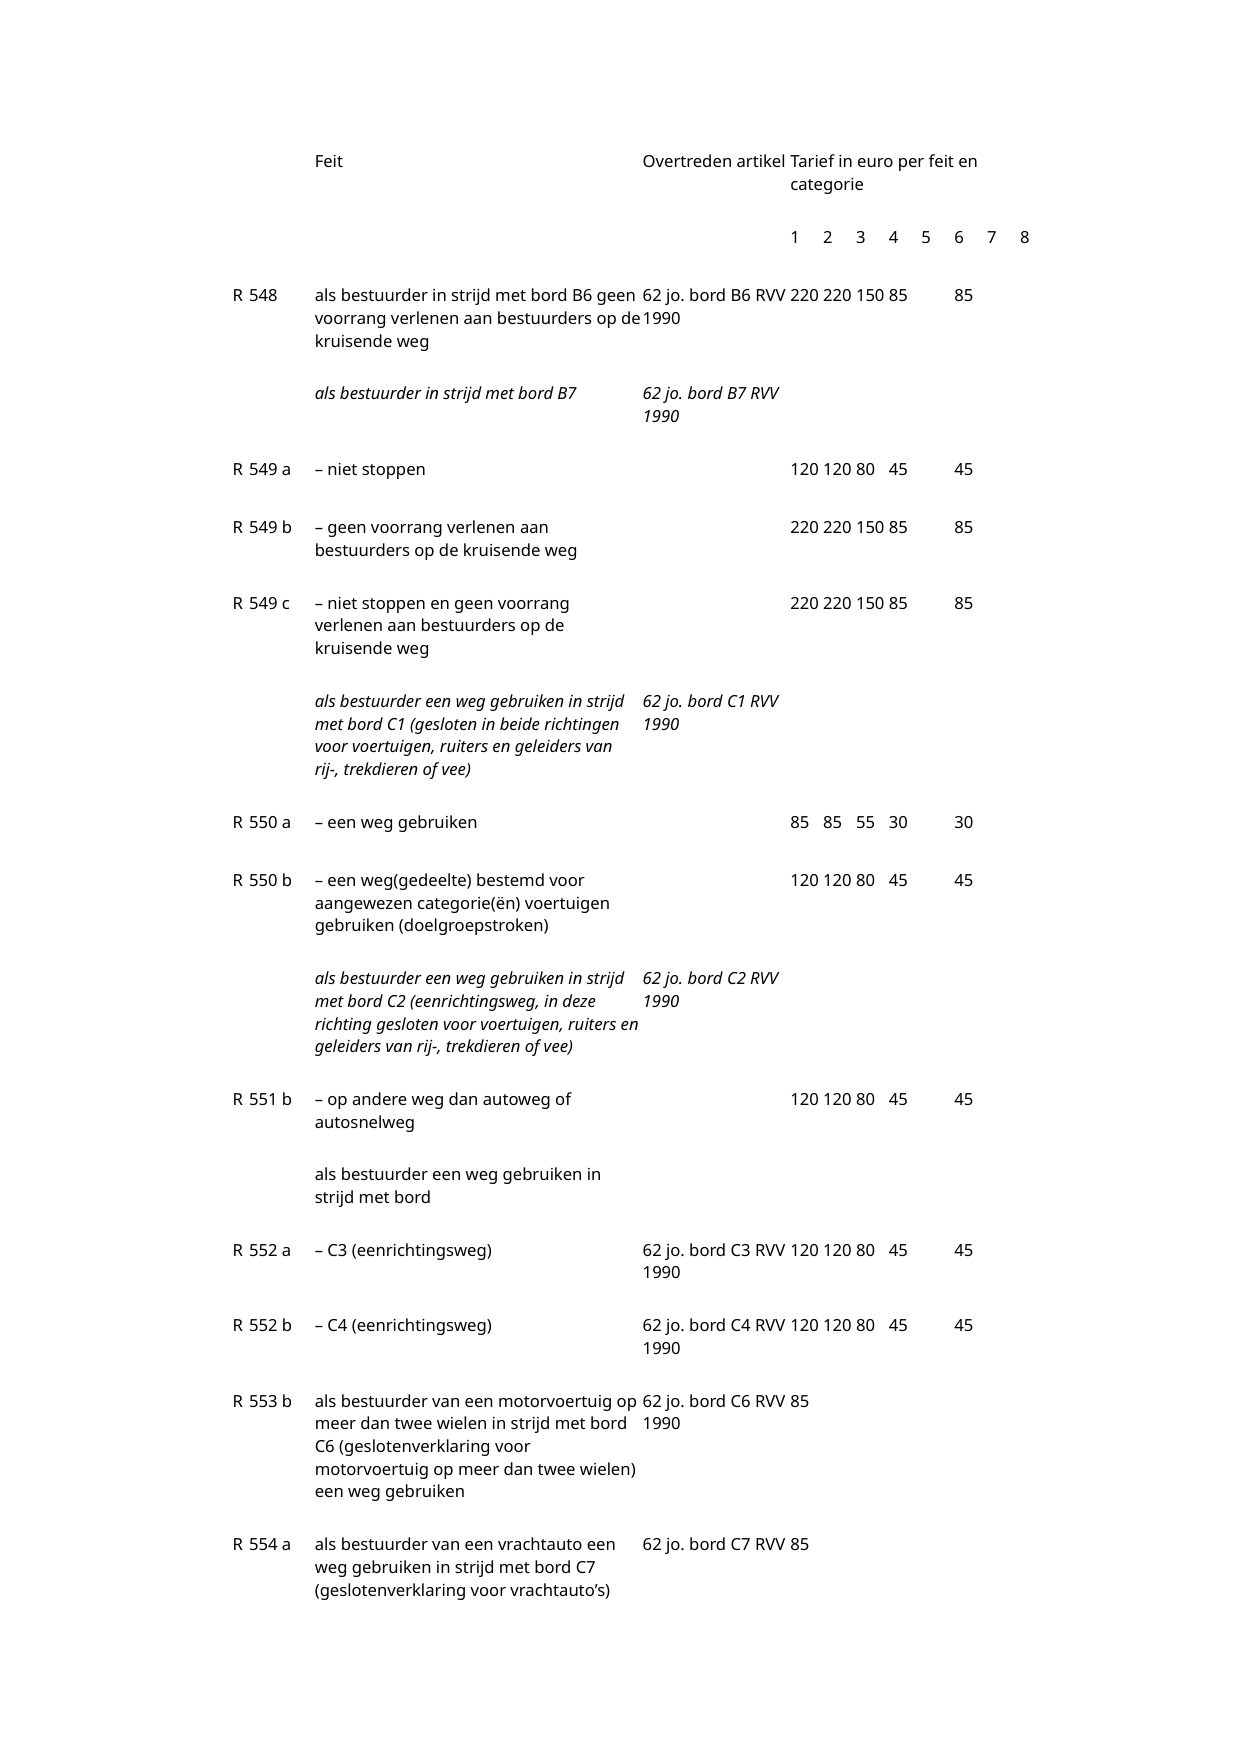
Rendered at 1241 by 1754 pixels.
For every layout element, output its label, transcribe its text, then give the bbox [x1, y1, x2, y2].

table_cell [282, 967, 314, 1088]
table_cell 549 [249, 516, 282, 591]
table_cell 85 [790, 1389, 823, 1533]
table_cell 80 [856, 869, 888, 967]
table_cell 220 [823, 284, 856, 382]
table_cell [921, 516, 954, 591]
table_cell [987, 967, 1020, 1088]
table_cell 55 [856, 810, 888, 869]
table_cell als bestuurder van een vrachtauto een weg gebruiken in strijd met bord C7 (geslotenverklaring voor vrachtauto’s) [315, 1533, 642, 1601]
table_cell [987, 869, 1020, 967]
table_cell – C4 (eenrichtingsweg) [315, 1314, 642, 1389]
table_cell [643, 869, 790, 967]
table_cell 120 [790, 1239, 823, 1314]
table_cell [1020, 1314, 1053, 1389]
table_cell a [282, 1533, 314, 1601]
table_cell als bestuurder in strijd met bord B7 [315, 382, 642, 457]
table_cell [987, 458, 1020, 516]
table_cell [954, 1389, 987, 1533]
table_cell 4 [889, 225, 921, 284]
table_cell 552 [249, 1239, 282, 1314]
table_header [233, 150, 249, 225]
table_header [249, 150, 282, 225]
table_cell [954, 1163, 987, 1238]
table_cell 120 [823, 458, 856, 516]
table_cell c [282, 591, 314, 689]
table_cell [823, 382, 856, 457]
table_cell [233, 689, 249, 810]
table_cell 62 jo. bord B7 RVV 1990 [643, 382, 790, 457]
table_cell [889, 689, 921, 810]
table_cell 5 [921, 225, 954, 284]
table_cell [1020, 1088, 1053, 1163]
table_cell [987, 1239, 1020, 1314]
table_cell [889, 382, 921, 457]
table_cell 120 [823, 1239, 856, 1314]
table_cell – niet stoppen [315, 458, 642, 516]
table_cell 85 [889, 284, 921, 382]
table_cell 220 [790, 591, 823, 689]
table_cell [987, 1389, 1020, 1533]
table_cell [643, 1088, 790, 1163]
table_cell [249, 225, 282, 284]
table_cell R [233, 1314, 249, 1389]
table_cell [856, 1533, 888, 1601]
table_cell [1020, 967, 1053, 1088]
table_cell [233, 1163, 249, 1238]
table_cell [889, 967, 921, 1088]
table_cell 45 [889, 1088, 921, 1163]
table_cell [282, 382, 314, 457]
table_cell [249, 967, 282, 1088]
table_cell 120 [790, 1314, 823, 1389]
table_cell 220 [823, 516, 856, 591]
table_cell als bestuurder een weg gebruiken in strijd met bord C2 (eenrichtingsweg, in deze richting gesloten voor voertuigen, ruiters en geleiders van rij-, trekdieren of vee) [315, 967, 642, 1088]
table_cell [643, 1163, 790, 1238]
table_cell [921, 1314, 954, 1389]
table_cell [856, 689, 888, 810]
table_cell R [233, 591, 249, 689]
table_cell [921, 1389, 954, 1533]
table_cell 120 [790, 869, 823, 967]
table_cell [856, 1163, 888, 1238]
table_cell [315, 225, 642, 284]
table_cell 549 [249, 458, 282, 516]
table_cell b [282, 1389, 314, 1533]
table_cell [790, 1163, 823, 1238]
table_cell [1020, 810, 1053, 869]
table_cell b [282, 869, 314, 967]
table_cell 150 [856, 516, 888, 591]
table_cell [921, 591, 954, 689]
table_cell 45 [889, 1314, 921, 1389]
table_cell [1020, 1163, 1053, 1238]
table_cell [643, 591, 790, 689]
table_cell 30 [889, 810, 921, 869]
table_cell 549 [249, 591, 282, 689]
table_cell 62 jo. bord C2 RVV 1990 [643, 967, 790, 1088]
table_cell – C3 (eenrichtingsweg) [315, 1239, 642, 1314]
table_cell 45 [954, 1239, 987, 1314]
table_cell [954, 1533, 987, 1601]
table_cell [233, 382, 249, 457]
table_cell [987, 1533, 1020, 1601]
table_cell 85 [954, 591, 987, 689]
table_cell – niet stoppen en geen voorrang verlenen aan bestuurders op de kruisende weg [315, 591, 642, 689]
table_cell [282, 225, 314, 284]
table_cell [987, 591, 1020, 689]
table_cell a [282, 1239, 314, 1314]
table_header Feit [315, 150, 642, 225]
table_cell [921, 284, 954, 382]
table_cell [921, 967, 954, 1088]
table_cell 45 [954, 869, 987, 967]
table_cell [987, 1088, 1020, 1163]
table_cell [249, 1163, 282, 1238]
table_cell 85 [889, 591, 921, 689]
table_cell 120 [823, 1314, 856, 1389]
table_cell 7 [987, 225, 1020, 284]
table_cell 120 [823, 1088, 856, 1163]
table_cell [643, 516, 790, 591]
table_cell [921, 869, 954, 967]
table_cell 150 [856, 591, 888, 689]
table_cell [1020, 591, 1053, 689]
table_cell [921, 810, 954, 869]
table_cell [954, 967, 987, 1088]
table_cell 85 [790, 810, 823, 869]
table_cell [282, 1163, 314, 1238]
table_cell 80 [856, 458, 888, 516]
table_cell als bestuurder van een motorvoertuig op meer dan twee wielen in strijd met bord C6 (geslotenverklaring voor motorvoertuig op meer dan twee wielen) een weg gebruiken [315, 1389, 642, 1533]
table_cell 85 [889, 516, 921, 591]
table_cell 3 [856, 225, 888, 284]
table_cell [889, 1389, 921, 1533]
table_header [282, 150, 314, 225]
table_cell [921, 1533, 954, 1601]
table_cell R [233, 516, 249, 591]
table_cell 30 [954, 810, 987, 869]
table_cell [282, 284, 314, 382]
table_cell 550 [249, 810, 282, 869]
table_cell [987, 810, 1020, 869]
table_cell [987, 689, 1020, 810]
table_cell 150 [856, 284, 888, 382]
table_cell [921, 689, 954, 810]
table_cell 62 jo. bord C3 RVV 1990 [643, 1239, 790, 1314]
table_cell 62 jo. bord B6 RVV 1990 [643, 284, 790, 382]
table_cell 120 [790, 1088, 823, 1163]
table_cell 552 [249, 1314, 282, 1389]
table_cell 45 [889, 869, 921, 967]
table_cell 120 [823, 869, 856, 967]
table_cell a [282, 810, 314, 869]
table_cell [249, 382, 282, 457]
table_cell R [233, 458, 249, 516]
table_cell [921, 382, 954, 457]
table_cell R [233, 1239, 249, 1314]
table_cell [790, 967, 823, 1088]
table_cell als bestuurder in strijd met bord B6 geen voorrang verlenen aan bestuurders op de kruisende weg [315, 284, 642, 382]
table_cell [856, 1389, 888, 1533]
table_cell [987, 1314, 1020, 1389]
table_cell 45 [954, 1314, 987, 1389]
table_cell [1020, 382, 1053, 457]
table_cell [823, 1163, 856, 1238]
table_cell 1 [790, 225, 823, 284]
table_cell 550 [249, 869, 282, 967]
table_cell [249, 689, 282, 810]
table_cell 80 [856, 1088, 888, 1163]
table_cell 220 [823, 591, 856, 689]
table_header Tarief in euro per feit en categorie [790, 150, 1053, 225]
table_cell [643, 458, 790, 516]
table_cell – een weg gebruiken [315, 810, 642, 869]
table_cell R [233, 1088, 249, 1163]
table_cell R [233, 1389, 249, 1533]
table_cell [987, 382, 1020, 457]
table_cell [1020, 1239, 1053, 1314]
table_cell b [282, 1314, 314, 1389]
table_cell R [233, 810, 249, 869]
table_cell [823, 1533, 856, 1601]
table_cell 8 [1020, 225, 1053, 284]
table_cell 62 jo. bord C7 RVV [643, 1533, 790, 1601]
table_cell a [282, 458, 314, 516]
table_cell [233, 967, 249, 1088]
table_cell [823, 967, 856, 1088]
table_cell [856, 967, 888, 1088]
table_cell 220 [790, 284, 823, 382]
table_cell [856, 382, 888, 457]
table_cell [954, 382, 987, 457]
table_cell 85 [954, 516, 987, 591]
table_cell [643, 225, 790, 284]
table_cell 553 [249, 1389, 282, 1533]
table_cell [921, 1088, 954, 1163]
table_cell b [282, 1088, 314, 1163]
table_cell als bestuurder een weg gebruiken in strijd met bord C1 (gesloten in beide richtingen voor voertuigen, ruiters en geleiders van rij-, trekdieren of vee) [315, 689, 642, 810]
table_cell 554 [249, 1533, 282, 1601]
table_cell 120 [790, 458, 823, 516]
table_cell [823, 689, 856, 810]
table_cell [1020, 689, 1053, 810]
table_cell [1020, 1533, 1053, 1601]
table_cell [987, 284, 1020, 382]
table_cell 548 [249, 284, 282, 382]
table_cell R [233, 1533, 249, 1601]
table_cell – een weg(gedeelte) bestemd voor aangewezen categorie(ën) voertuigen gebruiken (doelgroepstroken) [315, 869, 642, 967]
table_cell 62 jo. bord C4 RVV 1990 [643, 1314, 790, 1389]
table_cell 62 jo. bord C1 RVV 1990 [643, 689, 790, 810]
table_cell [282, 689, 314, 810]
table_cell [1020, 1389, 1053, 1533]
table_cell [823, 1389, 856, 1533]
table_cell [921, 1163, 954, 1238]
table_cell 85 [823, 810, 856, 869]
table_cell [790, 689, 823, 810]
table_cell [921, 458, 954, 516]
table_cell R [233, 869, 249, 967]
table_cell als bestuurder een weg gebruiken in strijd met bord [315, 1163, 642, 1238]
table_cell 551 [249, 1088, 282, 1163]
table_cell – geen voorrang verlenen aan bestuurders op de kruisende weg [315, 516, 642, 591]
table_cell 45 [889, 1239, 921, 1314]
table_cell 62 jo. bord C6 RVV 1990 [643, 1389, 790, 1533]
table_cell [987, 516, 1020, 591]
table_cell [954, 689, 987, 810]
table_cell [1020, 869, 1053, 967]
table_cell [889, 1163, 921, 1238]
table_cell 45 [889, 458, 921, 516]
table_cell [1020, 284, 1053, 382]
table_cell [643, 810, 790, 869]
table_cell 80 [856, 1314, 888, 1389]
table_cell 85 [954, 284, 987, 382]
table_cell [1020, 458, 1053, 516]
table_cell 2 [823, 225, 856, 284]
table_cell [233, 225, 249, 284]
table_cell b [282, 516, 314, 591]
table_cell 6 [954, 225, 987, 284]
table_cell – op andere weg dan autoweg of autosnelweg [315, 1088, 642, 1163]
table_cell [889, 1533, 921, 1601]
table_cell 45 [954, 1088, 987, 1163]
table_cell [790, 382, 823, 457]
table_cell [987, 1163, 1020, 1238]
table_cell 45 [954, 458, 987, 516]
table_cell [921, 1239, 954, 1314]
table_cell 85 [790, 1533, 823, 1601]
table_cell 220 [790, 516, 823, 591]
table_cell [1020, 516, 1053, 591]
table_cell R [233, 284, 249, 382]
table_cell 80 [856, 1239, 888, 1314]
table_header Overtreden artikel [643, 150, 790, 225]
